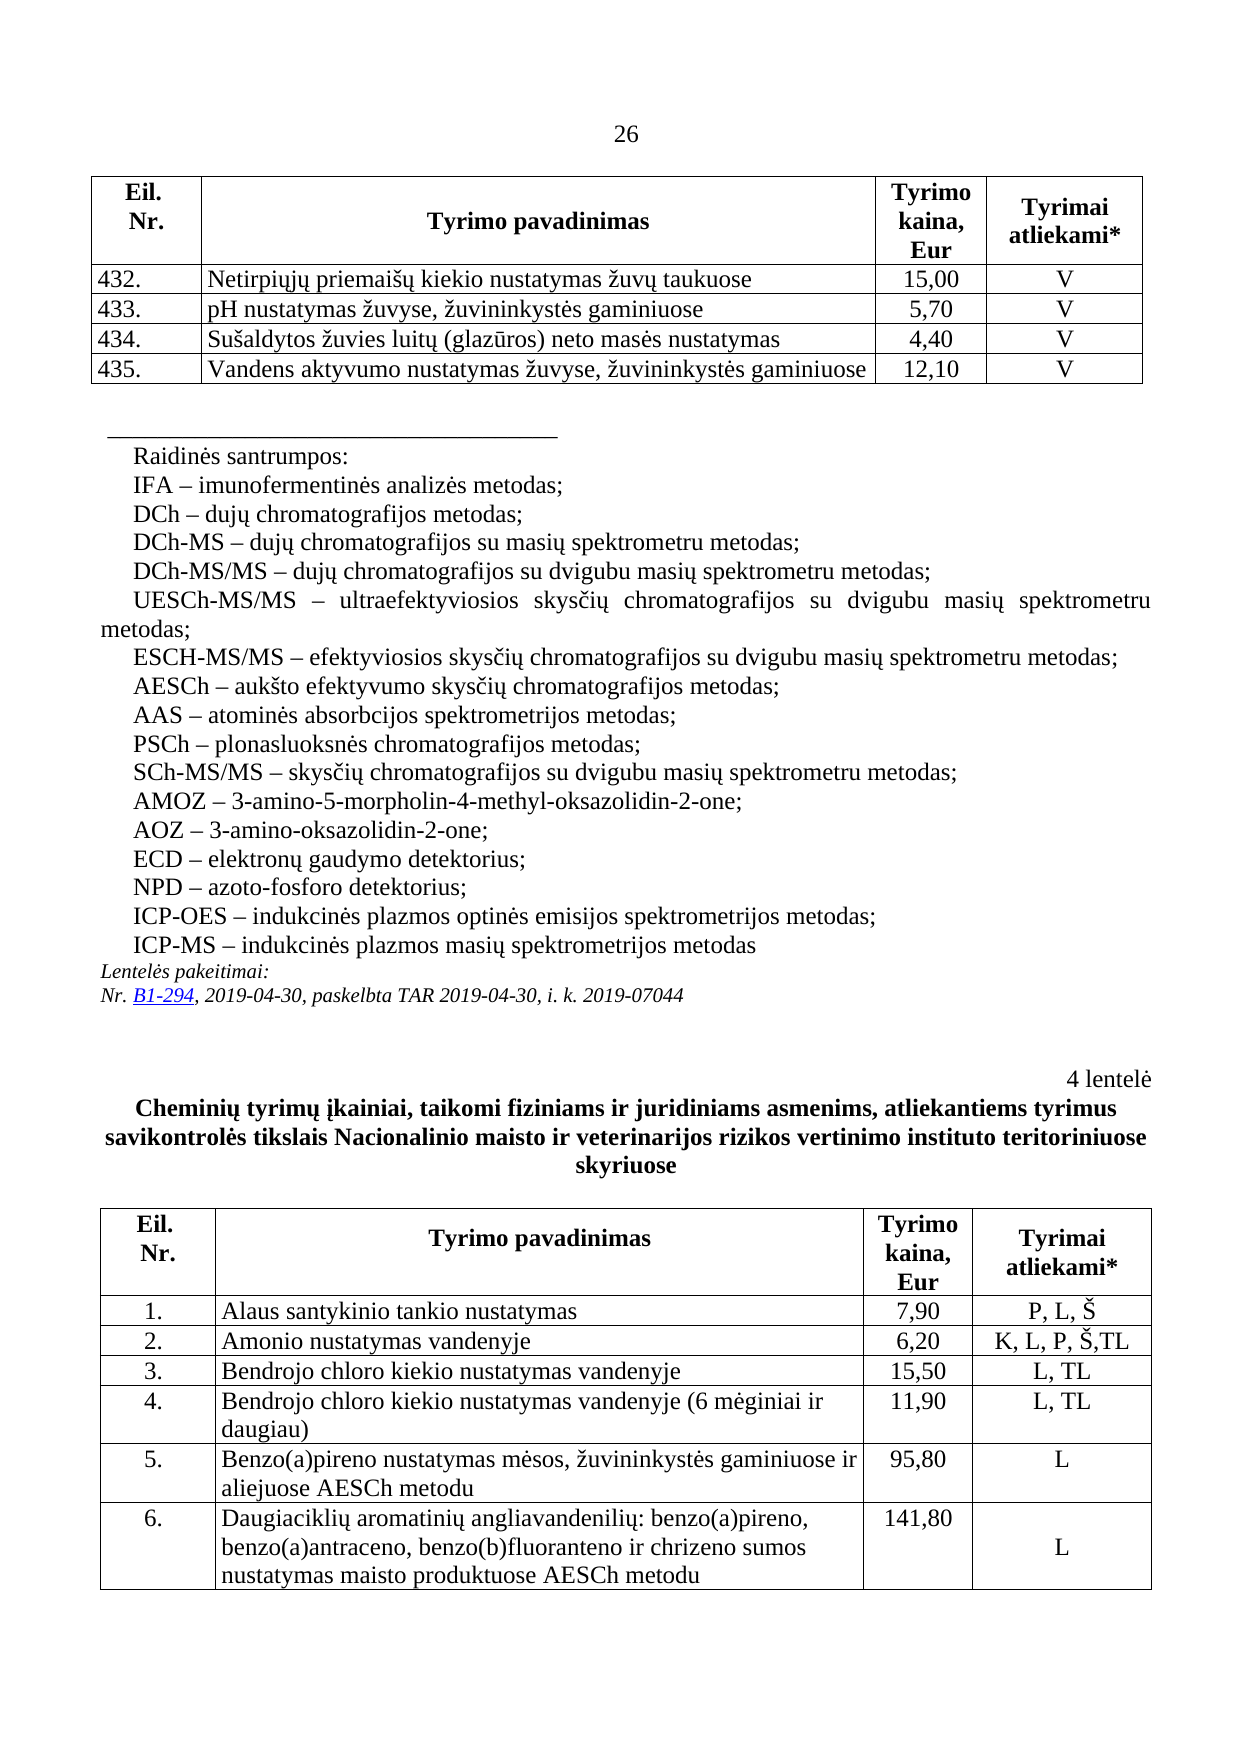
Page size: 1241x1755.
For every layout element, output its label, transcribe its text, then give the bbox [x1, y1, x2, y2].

table_cell 435. [92, 354, 201, 383]
table_header Tyrimo kaina, Eur [876, 177, 986, 263]
table_cell 433. [92, 294, 201, 323]
table_header Tyrimo pavadinimas [216, 1209, 863, 1295]
table_cell 5. [101, 1444, 215, 1502]
table_header Tyrimo pavadinimas [202, 177, 875, 263]
text Nr. B1-294, 2019-04-30, paskelbta TAR 2019-04-30, i. k. 2019-07044 [100, 983, 1152, 1007]
text ECD – elektronų gaudymo detektorius; [100, 844, 1152, 872]
text ESCH-MS/MS – efektyviosios skysčių chromatografijos su dvigubu masių spektrometru metodas; [133, 642, 1152, 671]
table_cell 5,70 [876, 294, 986, 323]
text ____________________________________ [100, 412, 1152, 441]
text IFA – imunofermentinės analizės metodas; [100, 470, 1152, 499]
table_cell 6. [101, 1503, 215, 1589]
text ICP-OES – indukcinės plazmos optinės emisijos spektrometrijos metodas; [100, 901, 1152, 930]
text 4 lentelė [100, 1064, 1152, 1093]
table_cell L, TL [973, 1386, 1151, 1443]
table_cell 12,10 [876, 354, 986, 383]
table_cell 2. [101, 1326, 215, 1355]
text Lentelės pakeitimai: [100, 959, 1152, 983]
text UESCh-MS/MS – ultraefektyviosios skysčių chromatografijos su dvigubu masių spektrometru metodas; [100, 585, 1152, 642]
table_cell L [973, 1444, 1151, 1502]
table_cell Amonio nustatymas vandenyje [216, 1326, 863, 1355]
text AOZ – 3-amino-oksazolidin-2-one; [100, 815, 1152, 844]
text DCh-MS/MS – dujų chromatografijos su dvigubu masių spektrometru metodas; [100, 556, 1152, 585]
table_header Eil. Nr. [101, 1209, 215, 1295]
text DCh – dujų chromatografijos metodas; [100, 499, 1152, 527]
table_cell 11,90 [864, 1386, 972, 1443]
text ICP-MS – indukcinės plazmos masių spektrometrijos metodas [100, 930, 1152, 959]
text AESCh – aukšto efektyvumo skysčių chromatografijos metodas; [100, 671, 1152, 700]
table_header Tyrimai atliekami* [987, 177, 1142, 263]
table_cell V [987, 324, 1142, 353]
table_cell Bendrojo chloro kiekio nustatymas vandenyje (6 mėginiai ir daugiau) [216, 1386, 863, 1443]
table_cell K, L, P, Š,TL [973, 1326, 1151, 1355]
table_cell L [973, 1503, 1151, 1589]
text SCh-MS/MS – skysčių chromatografijos su dvigubu masių spektrometru metodas; [100, 757, 1152, 786]
table_cell V [987, 265, 1142, 293]
table_cell Netirpiųjų priemaišų kiekio nustatymas žuvų taukuose [202, 265, 875, 293]
text Cheminių tyrimų įkainiai, taikomi fiziniams ir juridiniams asmenims, atliekantiems tyrimus savikontrolės tikslais Nacionalinio maisto ir veterinarijos rizikos vertinimo instituto teritoriniuose skyriuose [100, 1093, 1152, 1179]
table_cell pH nustatymas žuvyse, žuvininkystės gaminiuose [202, 294, 875, 323]
table_cell Vandens aktyvumo nustatymas žuvyse, žuvininkystės gaminiuose [202, 354, 875, 383]
table_cell Sušaldytos žuvies luitų (glazūros) neto masės nustatymas [202, 324, 875, 353]
text NPD – azoto-fosforo detektorius; [100, 872, 1152, 901]
table_cell Benzo(a)pireno nustatymas mėsos, žuvininkystės gaminiuose ir aliejuose AESCh metodu [216, 1444, 863, 1502]
table_cell V [987, 354, 1142, 383]
table_cell 95,80 [864, 1444, 972, 1502]
table_cell 15,00 [876, 265, 986, 293]
table_cell P, L, Š [973, 1296, 1151, 1325]
table_cell 434. [92, 324, 201, 353]
table_cell V [987, 294, 1142, 323]
text Raidinės santrumpos: [100, 441, 1152, 470]
text AAS – atominės absorbcijos spektrometrijos metodas; [100, 700, 1152, 729]
table_cell 4. [101, 1386, 215, 1443]
table_cell 4,40 [876, 324, 986, 353]
table_cell L, TL [973, 1356, 1151, 1385]
table_header Tyrimai atliekami* [973, 1209, 1151, 1295]
table_cell 432. [92, 265, 201, 293]
table_cell 1. [101, 1296, 215, 1325]
table_cell Alaus santykinio tankio nustatymas [216, 1296, 863, 1325]
text DCh-MS – dujų chromatografijos su masių spektrometru metodas; [100, 527, 1152, 556]
table_cell 141,80 [864, 1503, 972, 1589]
text AMOZ – 3-amino-5-morpholin-4-methyl-oksazolidin-2-one; [100, 786, 1152, 815]
table_cell 3. [101, 1356, 215, 1385]
table_header Tyrimo kaina, Eur [864, 1209, 972, 1295]
table_cell 15,50 [864, 1356, 972, 1385]
table_cell Daugiaciklių aromatinių angliavandenilių: benzo(a)pireno, benzo(a)antraceno, benzo(b)fluoranteno ir chrizeno sumos nustatymas maisto produktuose AESCh metodu [216, 1503, 863, 1589]
table_cell 6,20 [864, 1326, 972, 1355]
text PSCh – plonasluoksnės chromatografijos metodas; [100, 729, 1152, 757]
table_header Eil. Nr. [92, 177, 201, 263]
table_cell Bendrojo chloro kiekio nustatymas vandenyje [216, 1356, 863, 1385]
table_cell 7,90 [864, 1296, 972, 1325]
